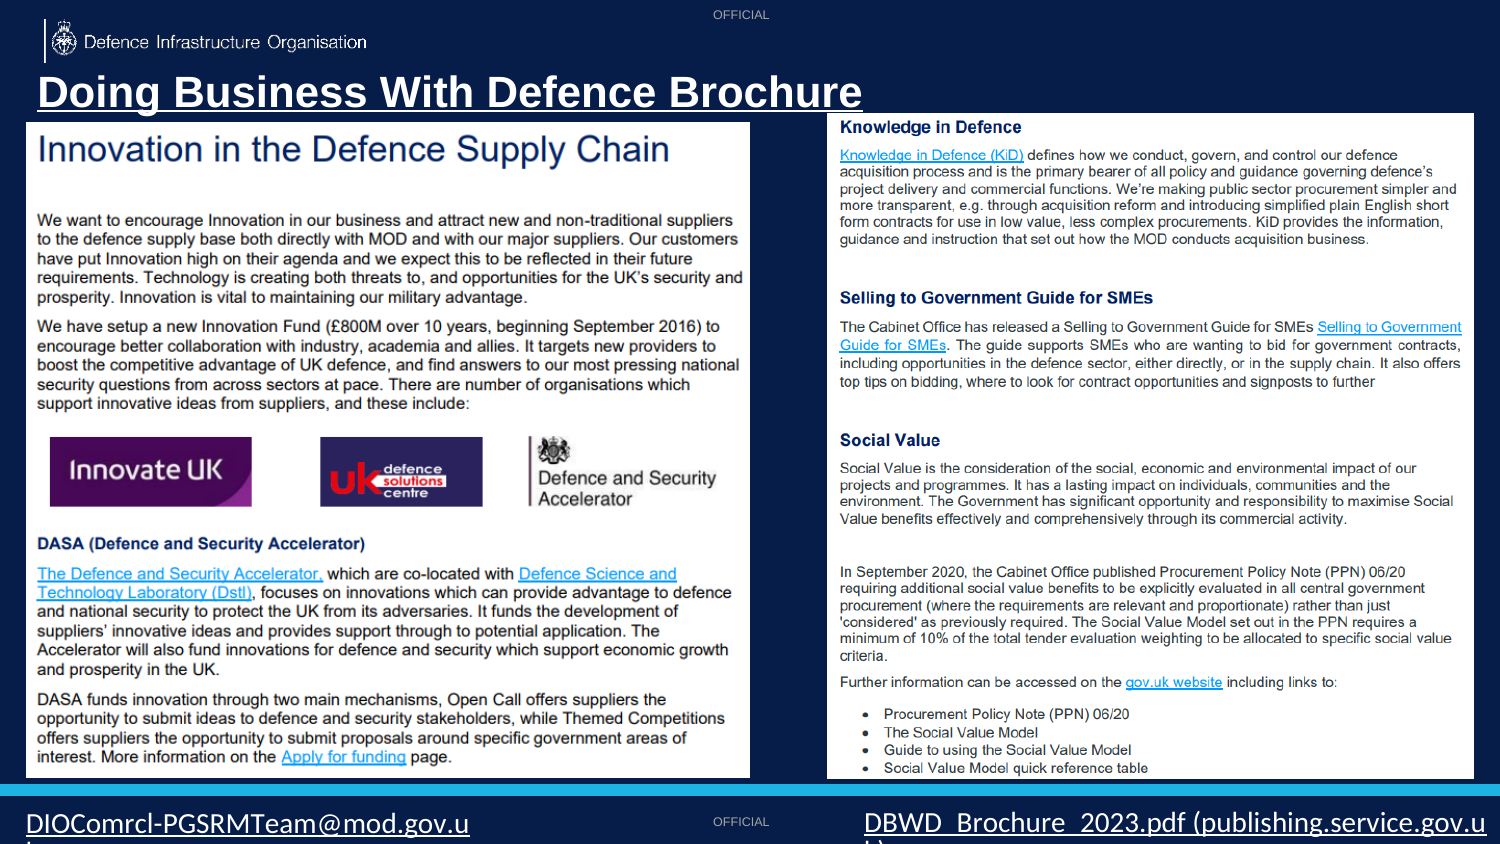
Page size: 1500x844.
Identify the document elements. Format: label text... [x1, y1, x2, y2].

picture [26, 122, 751, 778]
picture [826, 113, 1474, 780]
text_box DBWD_Brochure_2023.pdf (publishing.service.gov.uk) [852, 797, 1500, 844]
text_box Doing Business With Defence Brochure [26, 63, 1421, 117]
text_box DIOComrcl-PGSRMTeam@mod.gov.uk [14, 798, 488, 844]
